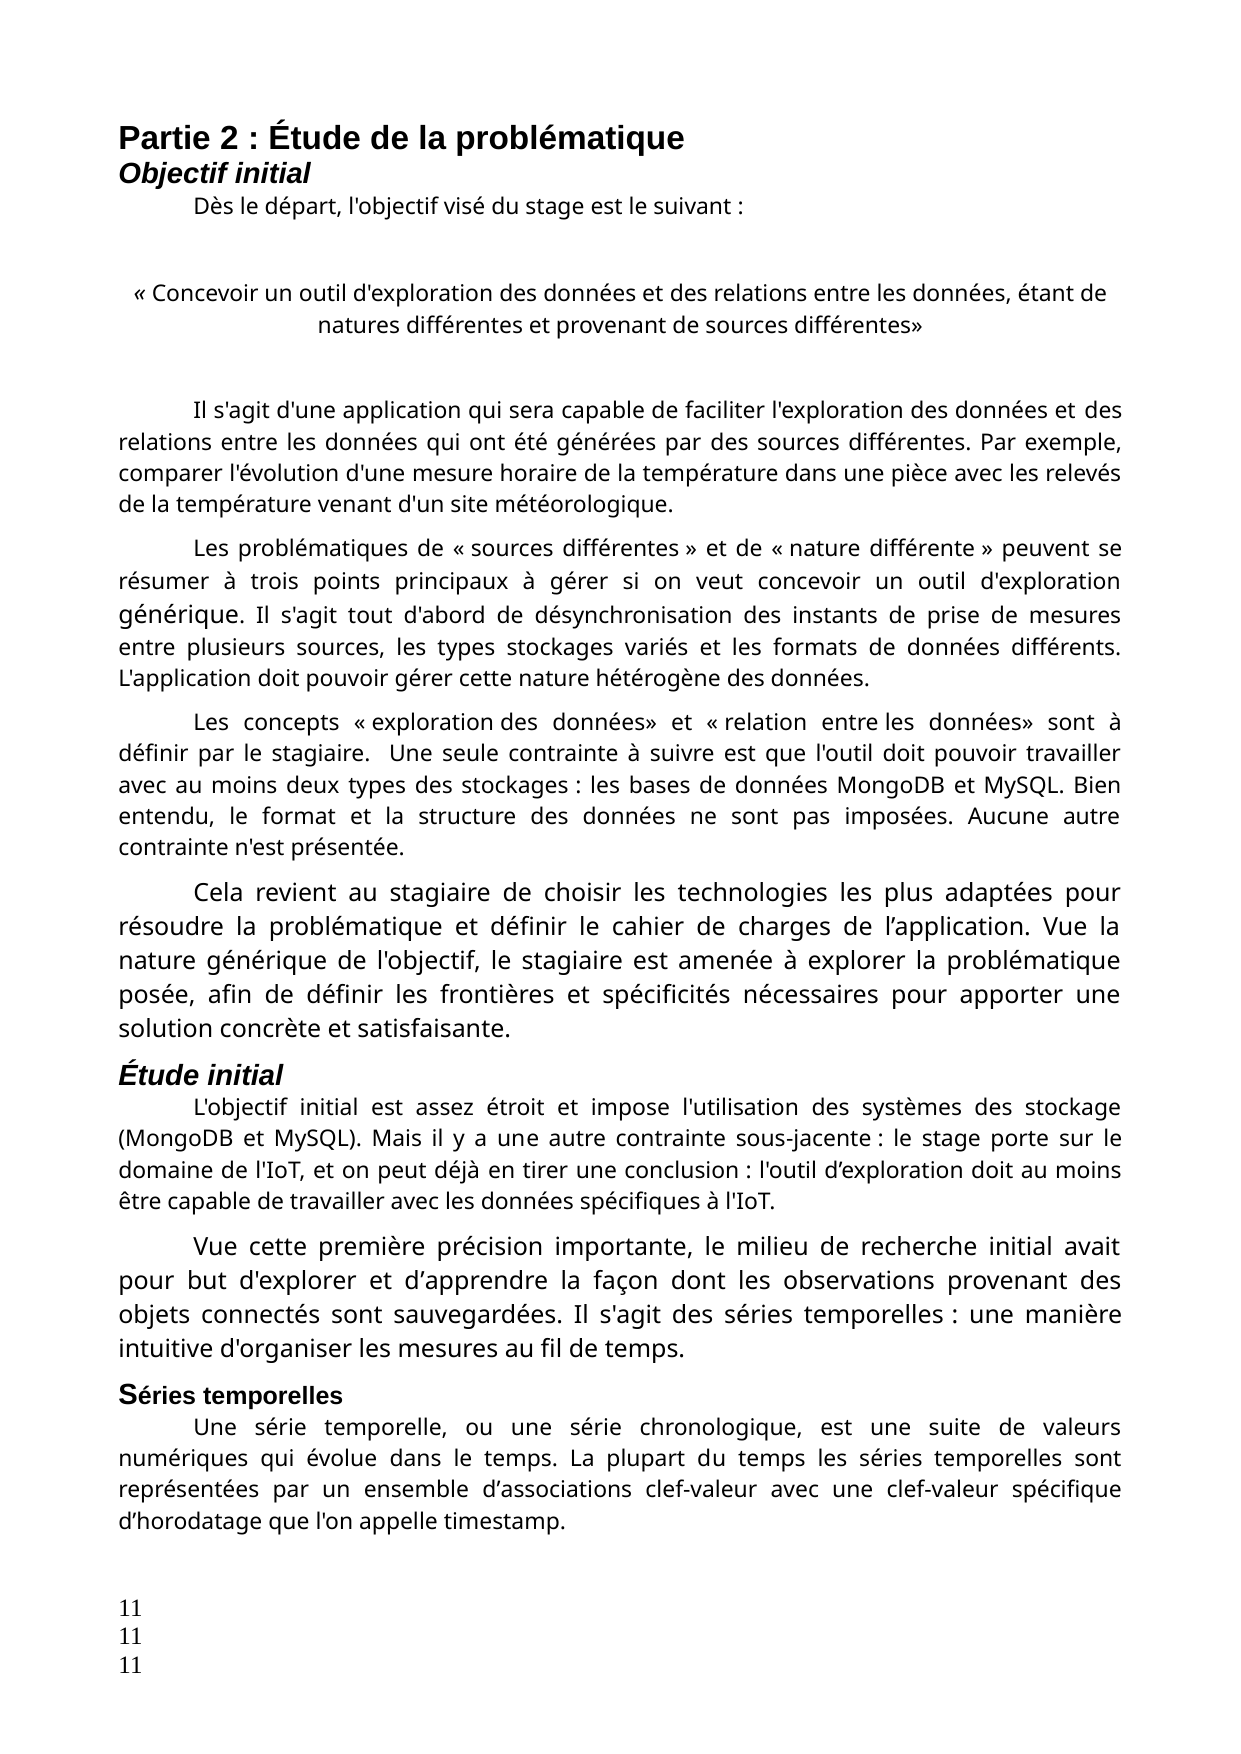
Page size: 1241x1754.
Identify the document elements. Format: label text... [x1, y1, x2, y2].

text Dès le départ, l'objectif visé du stage est le suivant : [118, 190, 1122, 221]
text Cela revient au stagiaire de choisir les technologies les plus adaptées pour résoudre la problématique et définir le cahier de charges de l’application. Vue la nature générique de l'objectif, le stagiaire est amenée à explorer la problématique posée, afin de définir les frontières et spécificités nécessaires pour apporter une solution concrète et satisfaisante. [118, 875, 1122, 1045]
subtitle Étude initial [118, 1058, 1122, 1091]
text Vue cette première précision importante, le milieu de recherche initial avait pour but d'explorer et d’apprendre la façon dont les observations provenant des objets connectés sont sauvegardées. Il s'agit des séries temporelles : une manière intuitive d'organiser les mesures au fil de temps. [118, 1229, 1122, 1365]
text Il s'agit d'une application qui sera capable de faciliter l'exploration des données et des relations entre les données qui ont été générées par des sources différentes. Par exemple, comparer l'évolution d'une mesure horaire de la température dans une pièce avec les relevés de la température venant d'un site météorologique. [118, 394, 1122, 519]
text L'objectif initial est assez étroit et impose l'utilisation des systèmes des stockage (MongoDB et MySQL). Mais il y a une autre contrainte sous-jacente : le stage porte sur le domaine de l'IoT, et on peut déjà en tirer une conclusion : l'outil d’exploration doit au moins être capable de travailler avec les données spécifiques à l'IoT. [118, 1091, 1122, 1216]
subtitle Objectif initial [118, 157, 1122, 190]
text « Concevoir un outil d'exploration des données et des relations entre les données, étant de natures différentes et provenant de sources différentes» [118, 275, 1122, 340]
text Les concepts « exploration des données» et « relation entre les données» sont à définir par le stagiaire. Une seule contrainte à suivre est que l'outil doit pouvoir travailler avec au moins deux types des stockages : les bases de données MongoDB et MySQL. Bien entendu, le format et la structure des données ne sont pas imposées. Aucune autre contrainte n'est présentée. [118, 706, 1122, 862]
subtitle Séries temporelles [118, 1377, 1122, 1411]
subtitle Partie 2 : Étude de la problématique [118, 118, 1122, 157]
text Une série temporelle, ou une série chronologique, est une suite de valeurs numériques qui évolue dans le temps. La plupart du temps les séries temporelles sont représentées par un ensemble d’associations clef-valeur avec une clef-valeur spécifique d’horodatage que l'on appelle timestamp. [118, 1411, 1122, 1536]
text Les problématiques de « sources différentes » et de « nature différente » peuvent se résumer à trois points principaux à gérer si on veut concevoir un outil d'exploration générique. Il s'agit tout d'abord de désynchronisation des instants de prise de mesures entre plusieurs sources, les types stockages variés et les formats de données différents. L'application doit pouvoir gérer cette nature hétérogène des données. [118, 532, 1122, 693]
